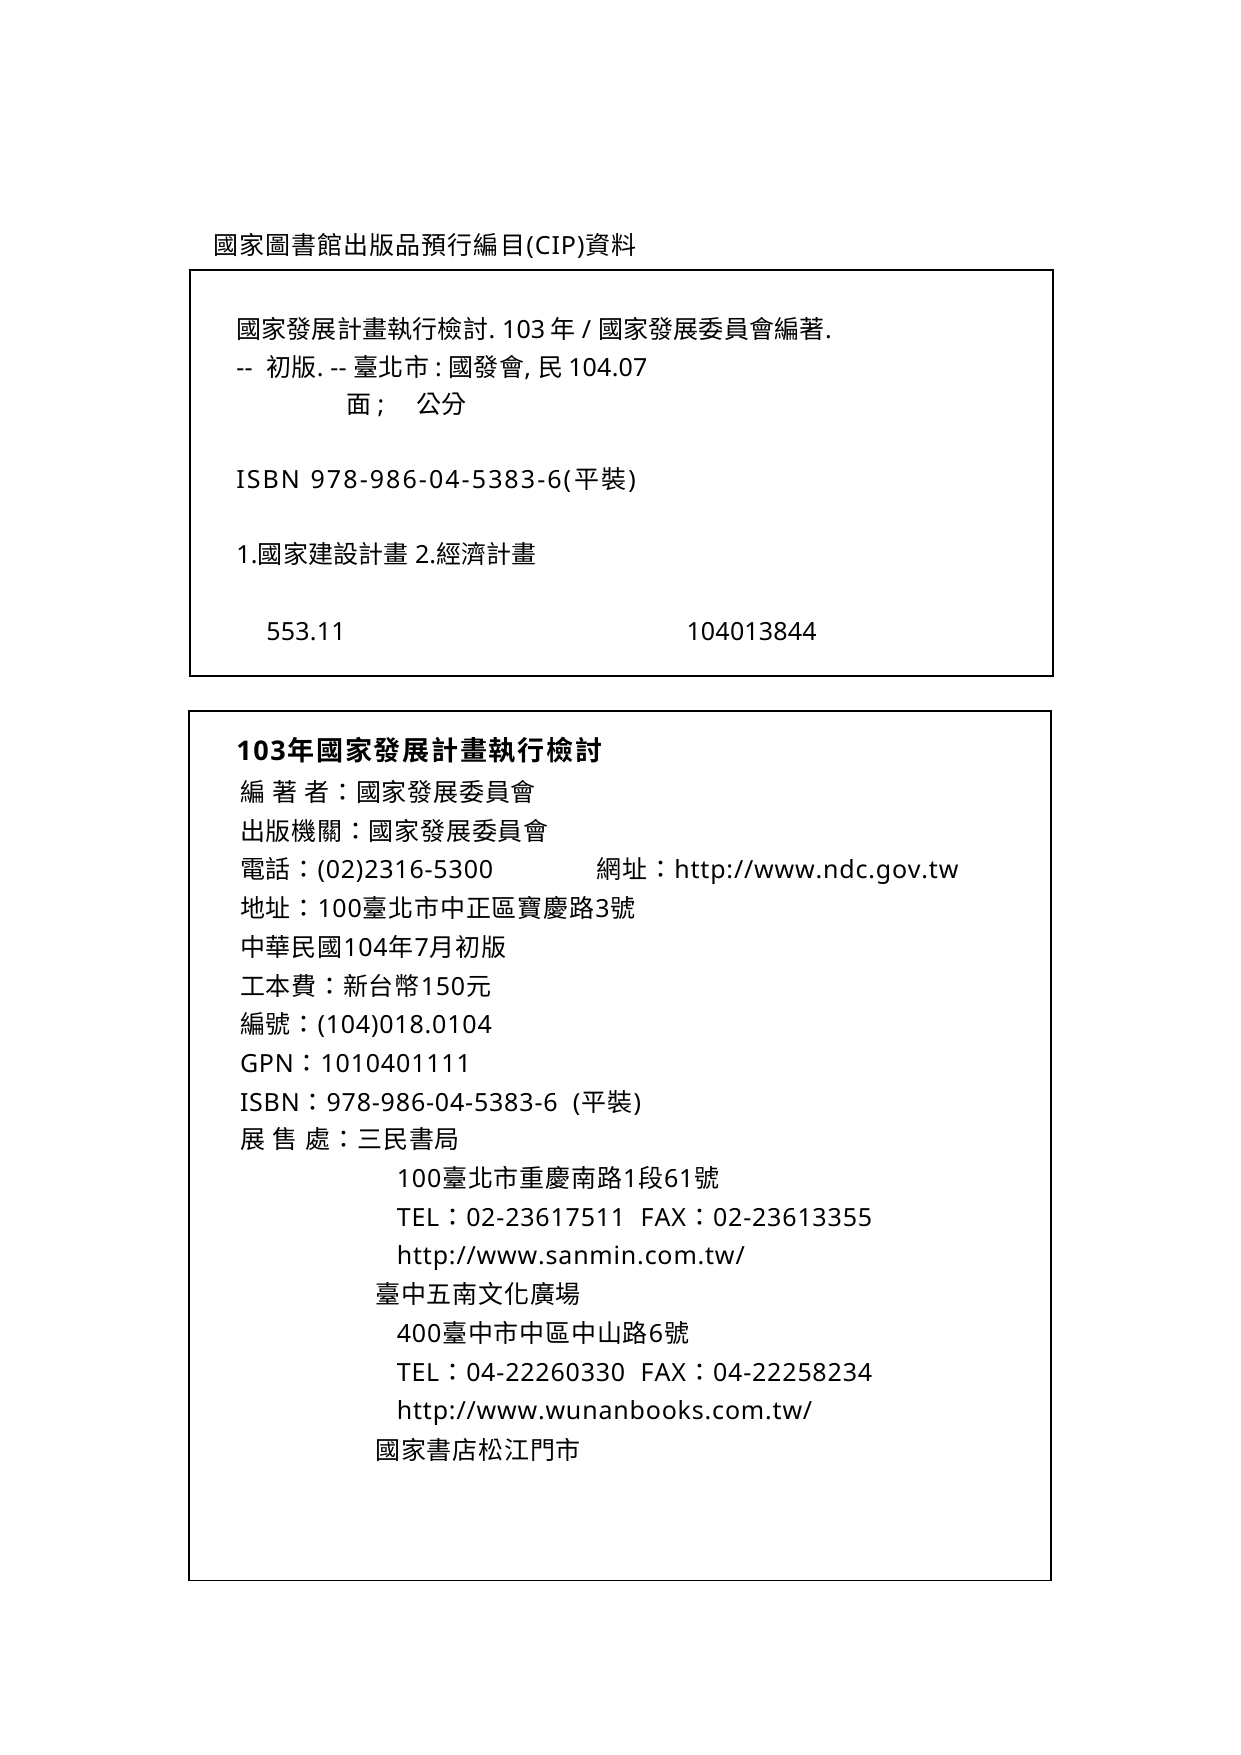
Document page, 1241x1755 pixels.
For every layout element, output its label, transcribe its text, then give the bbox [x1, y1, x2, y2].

text http://www.wunanbooks.com.tw/ [397, 1396, 969, 1426]
table_header 104013844 [388, 609, 1052, 649]
text 展 售 處：三民書局 [240, 1125, 969, 1154]
table_header 國家發展計畫執行檢討. 103年 / 國家發展委員會編著. -- 初版. -- 臺北市 : 國發會, 民104.07 面 ; 公分 ISBN 978-986-04-5383-6(平裝) 1.國家建設計畫 2.經濟計畫 [191, 271, 1052, 675]
table_header 553.11 [265, 609, 387, 649]
text ISBN：978-986-04-5383-6 (平裝) [240, 1086, 969, 1118]
text 400臺中市中區中山路6號 [397, 1319, 969, 1348]
text 電話：(02)2316-5300 網址：http://www.ndc.gov.tw [240, 854, 1009, 885]
text 國家圖書館出版品預行編目(CIP)資料 [213, 224, 969, 262]
text http://www.sanmin.com.tw/ [397, 1241, 969, 1271]
table_header [191, 609, 265, 649]
text 編 著 者：國家發展委員會 [240, 778, 969, 808]
text 臺中五南文化廣場 [271, 1280, 969, 1309]
text 工本費：新台幣150元 [240, 970, 969, 1001]
text 103年國家發展計畫執行檢討 [236, 737, 969, 766]
text 國家書店松江門市 [271, 1436, 969, 1465]
text TEL：02-23617511 FAX：02-23613355 [397, 1203, 969, 1232]
text 地址：100臺北市中正區寶慶路3號 [240, 893, 969, 924]
text GPN：1010401111 [240, 1048, 969, 1079]
text 編號：(104)018.0104 [240, 1009, 969, 1040]
text 中華民國104年7月初版 [240, 931, 969, 963]
text 出版機關：國家發展委員會 [240, 815, 969, 846]
text 100臺北市重慶南路1段61號 [397, 1164, 969, 1193]
text TEL：04-22260330 FAX：04-22258234 [397, 1358, 969, 1387]
